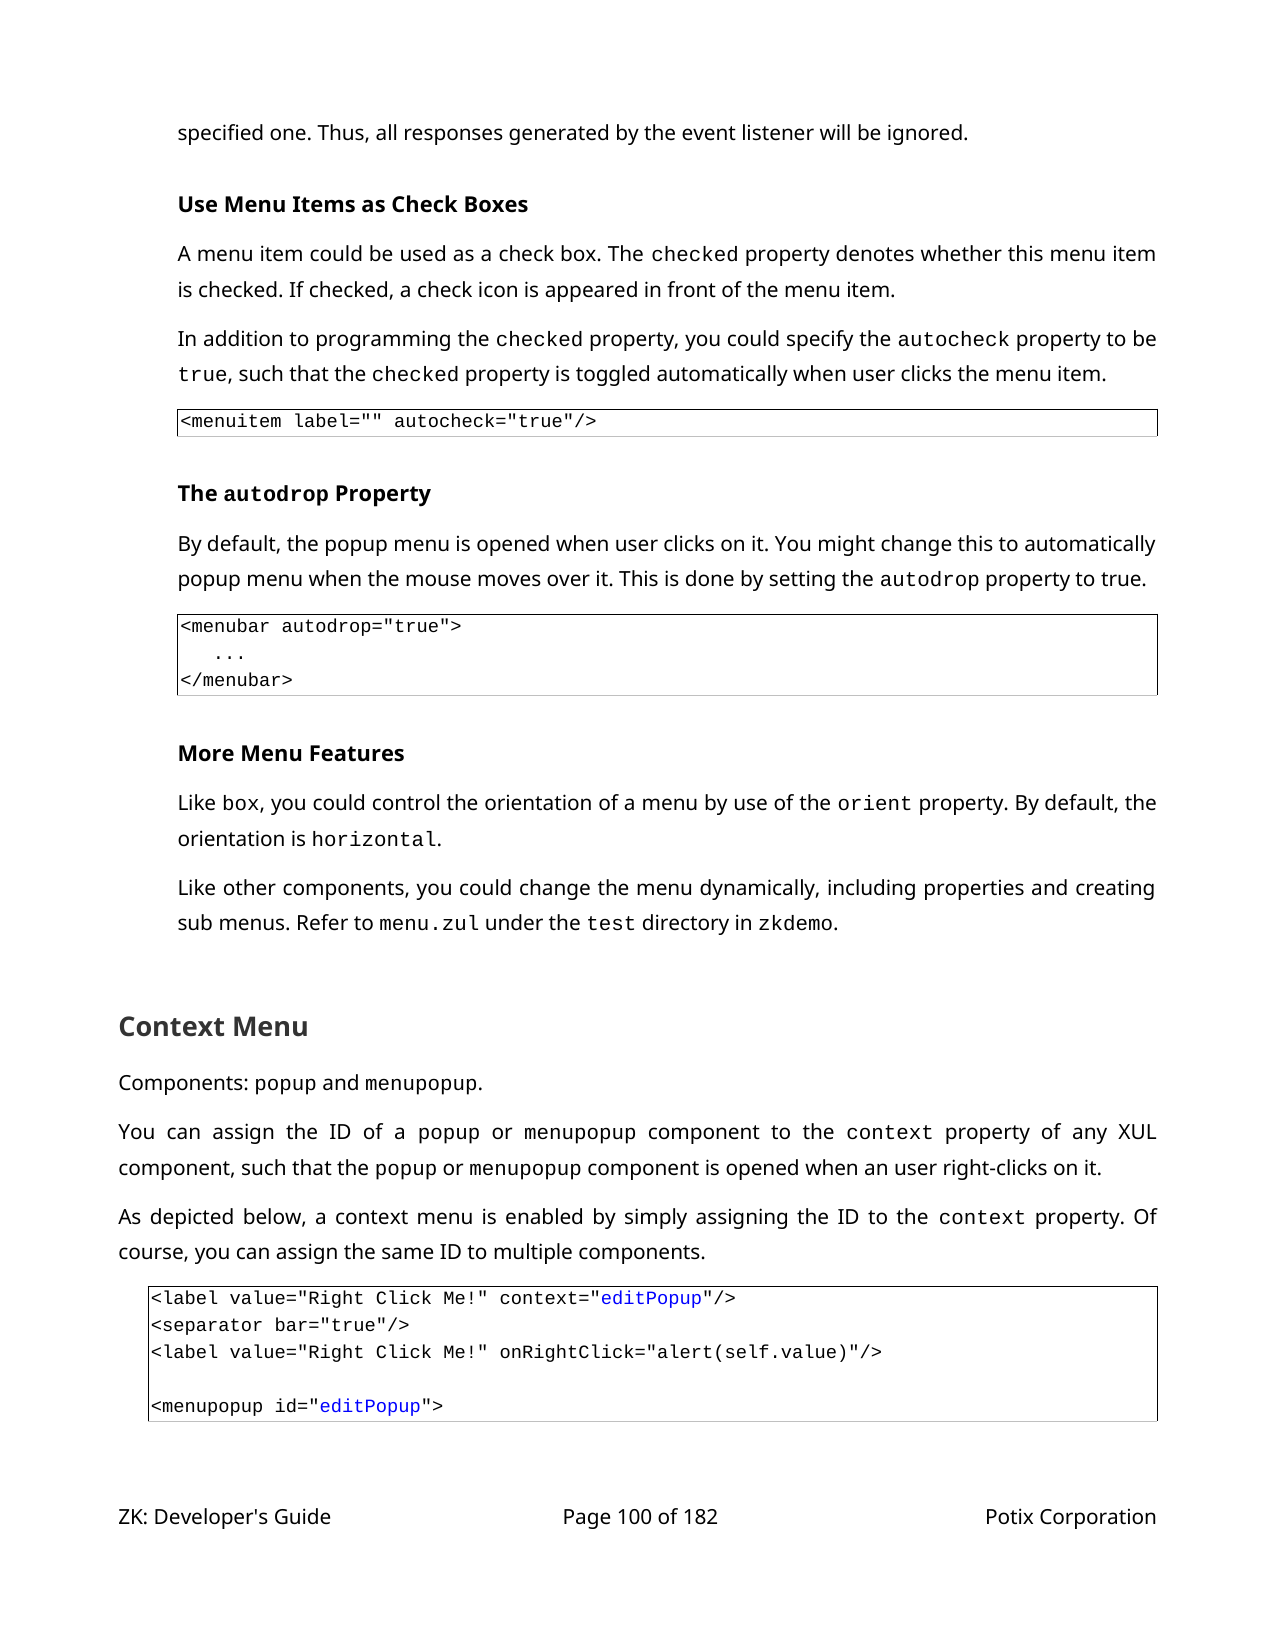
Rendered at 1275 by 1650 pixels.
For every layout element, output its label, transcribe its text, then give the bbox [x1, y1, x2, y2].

text You can assign the ID of a popup or menupopup component to the context property of any XUL component, such that the popup or menupopup component is opened when an user right-clicks on it. [118, 1117, 1157, 1181]
text <separator bar="true"/> <label value="Right Click Me!" onRightClick="alert(self.value)"/> [149, 1313, 1157, 1391]
text By default, the popup menu is opened when user clicks on it. You might change this to automatically popup menu when the mouse moves over it. This is done by setting the autodrop property to true. [177, 529, 1157, 593]
text <menupopup id="editPopup"> [149, 1394, 1157, 1421]
text <menubar autodrop="true"> [178, 615, 1157, 638]
subtitle Use Menu Items as Check Boxes [177, 189, 1157, 219]
text </menubar> [178, 668, 1157, 695]
text Components: popup and menupopup. [118, 1068, 1157, 1096]
text ... [178, 641, 1157, 665]
subtitle More Menu Features [177, 738, 1157, 768]
text <label value="Right Click Me!" context="editPopup"/> [149, 1287, 1157, 1310]
text In addition to programming the checked property, you could specify the autocheck property to be true, such that the checked property is toggled automatically when user clicks the menu item. [177, 324, 1157, 388]
text specified one. Thus, all responses generated by the event listener will be ignored. [177, 118, 1157, 146]
text Like other components, you could change the menu dynamically, including properties and creating sub menus. Refer to menu.zul under the test directory in zkdemo. [177, 873, 1157, 937]
text Like box, you could control the orientation of a menu by use of the orient property. By default, the orientation is horizontal. [177, 788, 1157, 852]
subtitle Context Menu [118, 1007, 1157, 1044]
text <menuitem label="" autocheck="true"/> [178, 410, 1157, 436]
text A menu item could be used as a check box. The checked property denotes whether this menu item is checked. If checked, a check icon is appeared in front of the menu item. [177, 239, 1157, 303]
subtitle The autodrop Property [177, 478, 1157, 508]
text As depicted below, a context menu is enabled by simply assigning the ID to the context property. Of course, you can assign the same ID to multiple components. [118, 1202, 1157, 1266]
